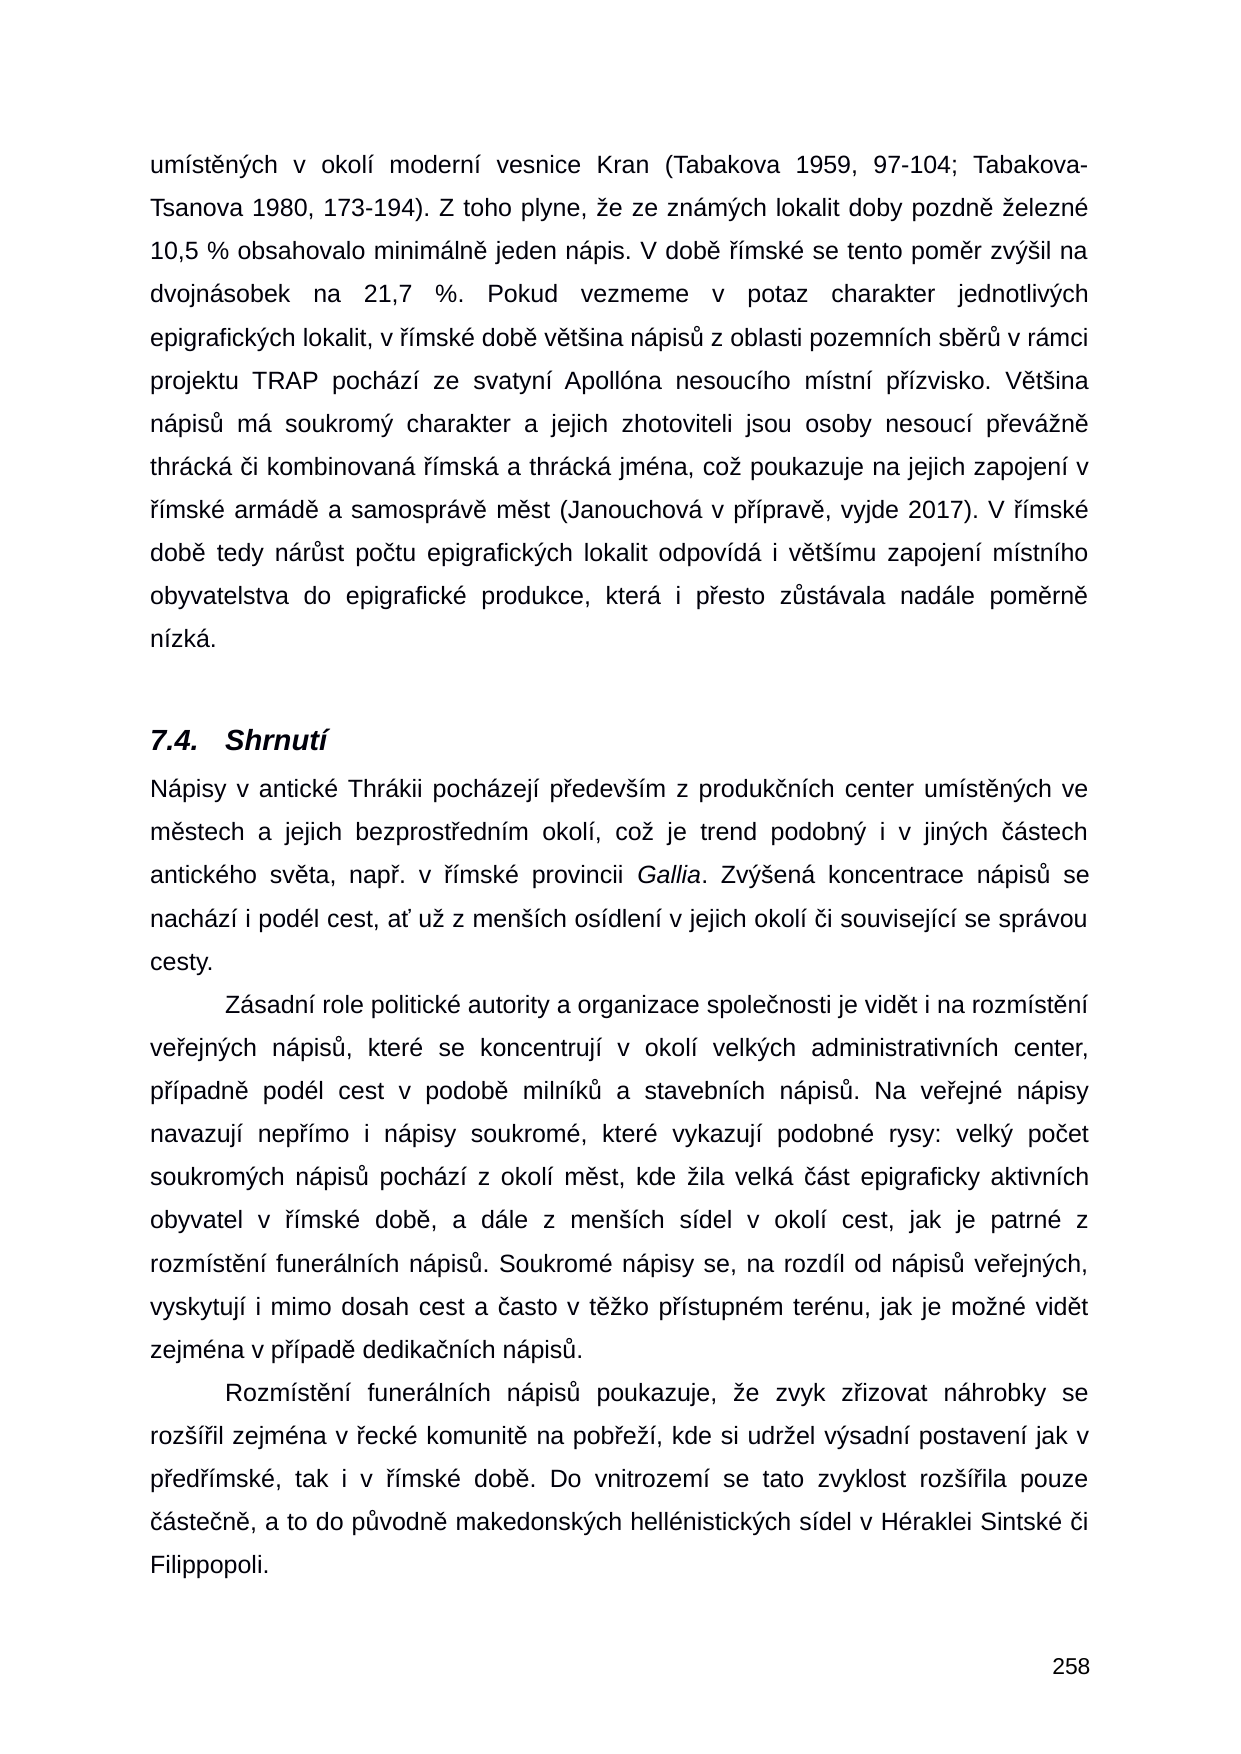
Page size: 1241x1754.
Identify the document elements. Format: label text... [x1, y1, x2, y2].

text Rozmístění funerálních nápisů poukazuje, že zvyk zřizovat náhrobky se rozšířil zejména v řecké komunitě na pobřeží, kde si udržel výsadní postavení jak v předřímské, tak i v římské době. Do vnitrozemí se tato zvyklost rozšířila pouze částečně, a to do původně makedonských hellénistických sídel v Héraklei Sintské či Filippopoli. [150, 1378, 1090, 1579]
text Nápisy v antické Thrákii pocházejí především z produkčních center umístěných ve městech a jejich bezprostředním okolí, což je trend podobný i v jiných částech antického světa, např. v římské provincii Gallia. Zvýšená koncentrace nápisů se nachází i podél cest, ať už z menších osídlení v jejich okolí či související se správou cesty. [150, 774, 1090, 975]
text Zásadní role politické autority a organizace společnosti je vidět i na rozmístění veřejných nápisů, které se koncentrují v okolí velkých administrativních center, případně podél cest v podobě milníků a stavebních nápisů. Na veřejné nápisy navazují nepřímo i nápisy soukromé, které vykazují podobné rysy: velký počet soukromých nápisů pochází z okolí měst, kde žila velká část epigraficky aktivních obyvatel v římské době, a dále z menších sídel v okolí cest, jak je patrné z rozmístění funerálních nápisů. Soukromé nápisy se, na rozdíl od nápisů veřejných, vyskytují i mimo dosah cest a často v těžko přístupném terénu, jak je možné vidět zejména v případě dedikačních nápisů. [150, 990, 1090, 1363]
text umístěných v okolí moderní vesnice Kran (Tabakova 1959, 97-104; Tabakova-Tsanova 1980, 173-194). Z toho plyne, že ze známých lokalit doby pozdně železné 10,5 % obsahovalo minimálně jeden nápis. V době římské se tento poměr zvýšil na dvojnásobek na 21,7 %. Pokud vezmeme v potaz charakter jednotlivých epigrafických lokalit, v římské době většina nápisů z oblasti pozemních sběrů v rámci projektu TRAP pochází ze svatyní Apollóna nesoucího místní přízvisko. Většina nápisů má soukromý charakter a jejich zhotoviteli jsou osoby nesoucí převážně thrácká či kombinovaná římská a thrácká jména, což poukazuje na jejich zapojení v římské armádě a samosprávě měst (Janouchová v přípravě, vyjde 2017). V římské době tedy nárůst počtu epigrafických lokalit odpovídá i většímu zapojení místního obyvatelstva do epigrafické produkce, která i přesto zůstávala nadále poměrně nízká. [150, 150, 1090, 653]
list Shrnutí [150, 723, 1090, 757]
